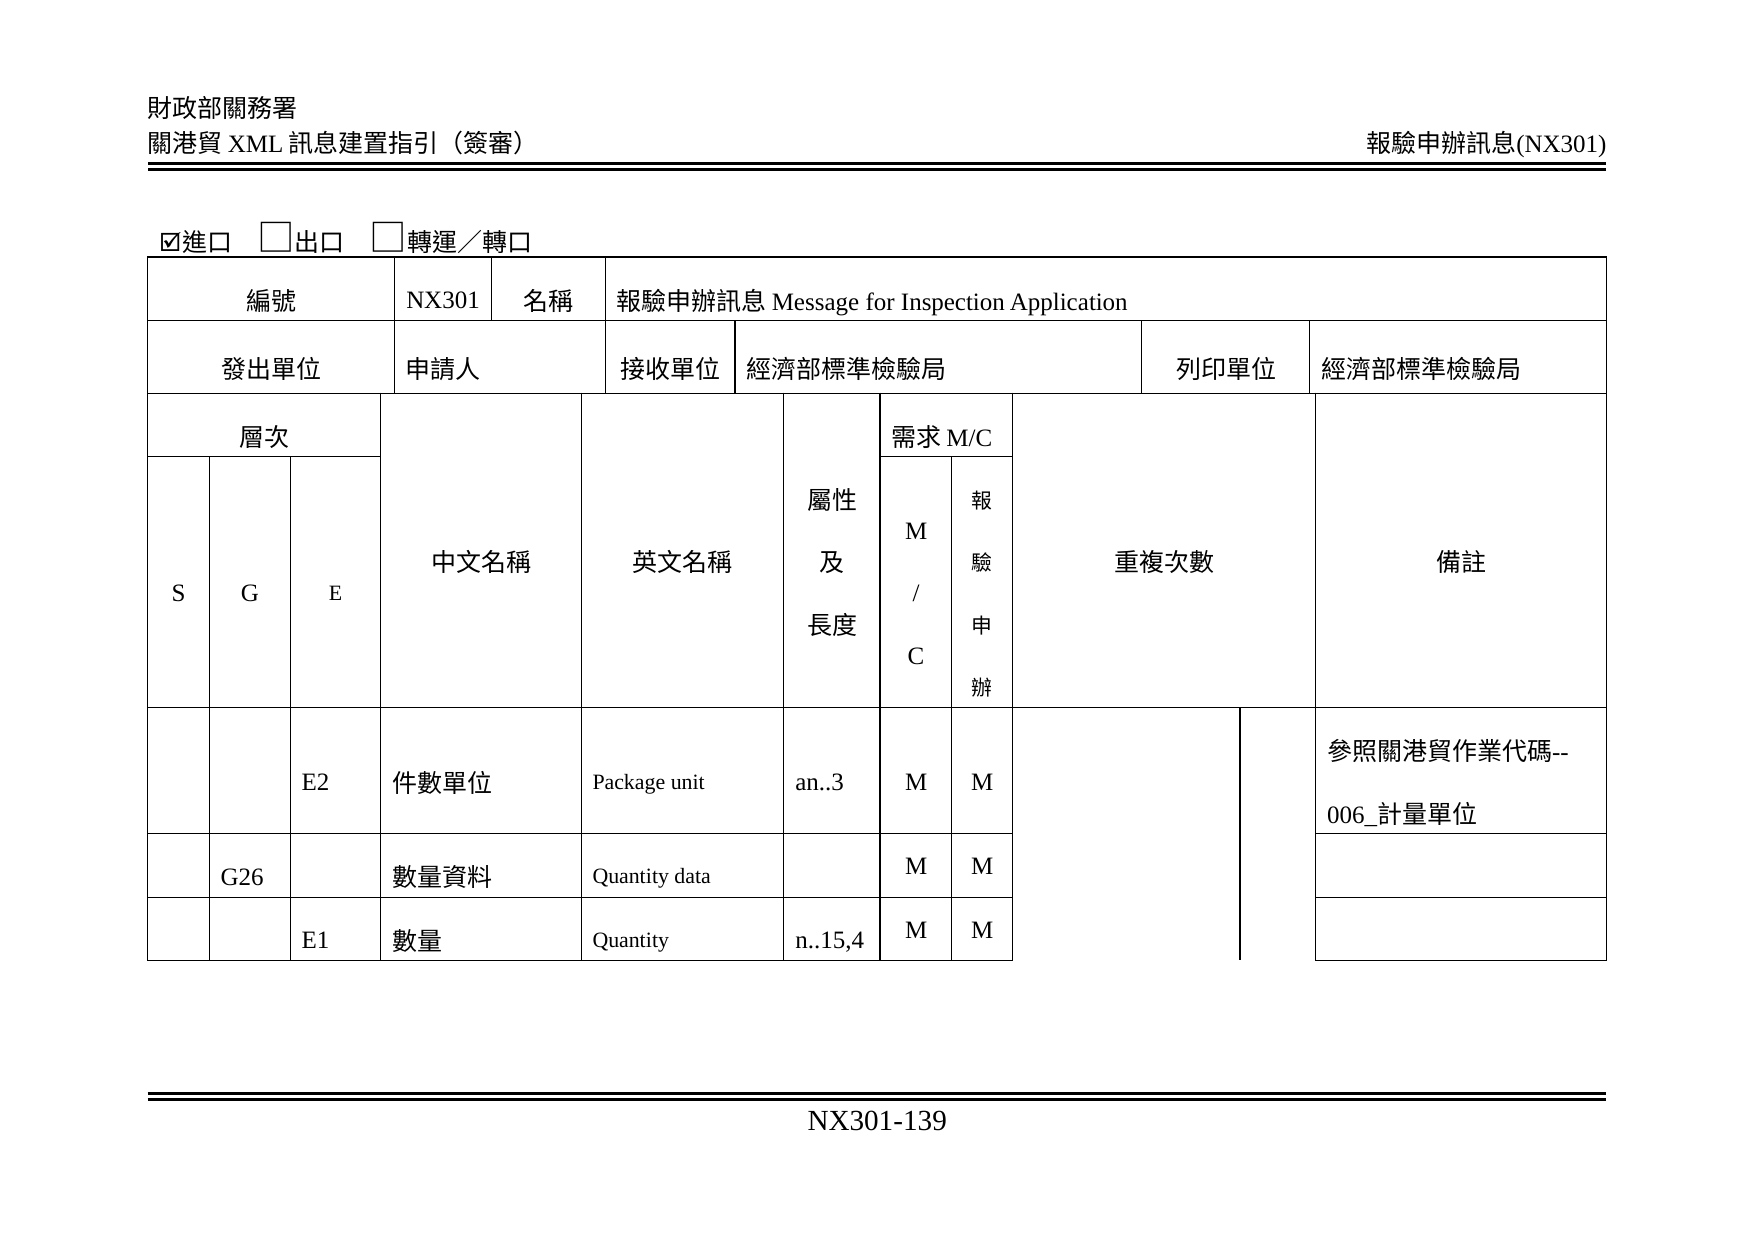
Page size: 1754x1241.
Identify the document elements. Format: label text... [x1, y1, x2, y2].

table_cell G [210, 457, 290, 707]
table_cell M [952, 708, 1012, 833]
table_cell NX301 [395, 258, 491, 320]
table_cell M [881, 898, 951, 960]
table_cell n..15,4 [784, 898, 879, 960]
table_cell [210, 708, 290, 833]
table_cell 編號 [148, 258, 394, 320]
table_cell E [291, 457, 380, 707]
table_cell 件數單位 [381, 708, 581, 833]
table_cell M / C [881, 457, 951, 707]
table_cell Quantity data [582, 834, 783, 897]
table_cell Quantity [582, 898, 783, 960]
table_cell [1013, 708, 1090, 833]
table_cell [148, 834, 209, 897]
table_cell [784, 834, 879, 897]
table_cell [1090, 897, 1144, 960]
table_cell [1013, 833, 1090, 897]
table_cell 發出單位 [148, 321, 394, 393]
table_cell an..3 [784, 708, 879, 833]
table_cell [1316, 834, 1606, 897]
table_cell [1144, 833, 1239, 897]
table_cell [1316, 898, 1606, 960]
table_cell [1241, 833, 1315, 897]
table_cell 中文名稱 [381, 394, 581, 707]
table_cell 數量資料 [381, 834, 581, 897]
table_cell [1241, 897, 1315, 960]
table_cell 需求M/C [881, 394, 1012, 456]
table_cell 報驗申辦訊息Message for Inspection Application [606, 258, 1606, 320]
table_cell 參照關港貿作業代碼--006_計量單位 [1316, 708, 1606, 833]
table_cell [1013, 897, 1090, 960]
table_cell 英文名稱 [582, 394, 783, 707]
table_cell [1144, 897, 1239, 960]
table_cell 備註 [1316, 394, 1606, 707]
table_cell M [952, 834, 1012, 897]
table_cell E2 [291, 708, 380, 833]
table_cell 名稱 [492, 258, 605, 320]
table_cell 報驗申辦 [952, 457, 1012, 707]
table_cell 重複次數 [1013, 394, 1315, 707]
table_cell [148, 708, 209, 833]
table_cell [1090, 708, 1144, 833]
table_cell [210, 898, 290, 960]
table_cell [1144, 708, 1239, 833]
table_cell M [952, 898, 1012, 960]
table_cell [1090, 833, 1144, 897]
table_cell Package unit [582, 708, 783, 833]
table_cell 列印單位 [1142, 321, 1309, 393]
table_cell 層次 [148, 394, 380, 456]
table_cell 經濟部標準檢驗局 [736, 321, 1141, 393]
table_cell 屬性 及 長度 [784, 394, 879, 707]
table_cell E1 [291, 898, 380, 960]
table_cell M [881, 708, 951, 833]
table_cell [210, 834, 290, 897]
table_cell S [148, 457, 209, 707]
table_cell 申請人 [395, 321, 605, 393]
table_cell [1241, 708, 1315, 833]
table_cell 經濟部標準檢驗局 [1310, 321, 1606, 393]
table_cell 接收單位 [606, 321, 734, 393]
table_cell M [881, 834, 951, 897]
table_cell 數量 [381, 898, 581, 960]
table_cell [148, 898, 209, 960]
table_header 進口 □出口 □轉運／轉口 [148, 194, 1606, 256]
table_cell [291, 834, 380, 897]
